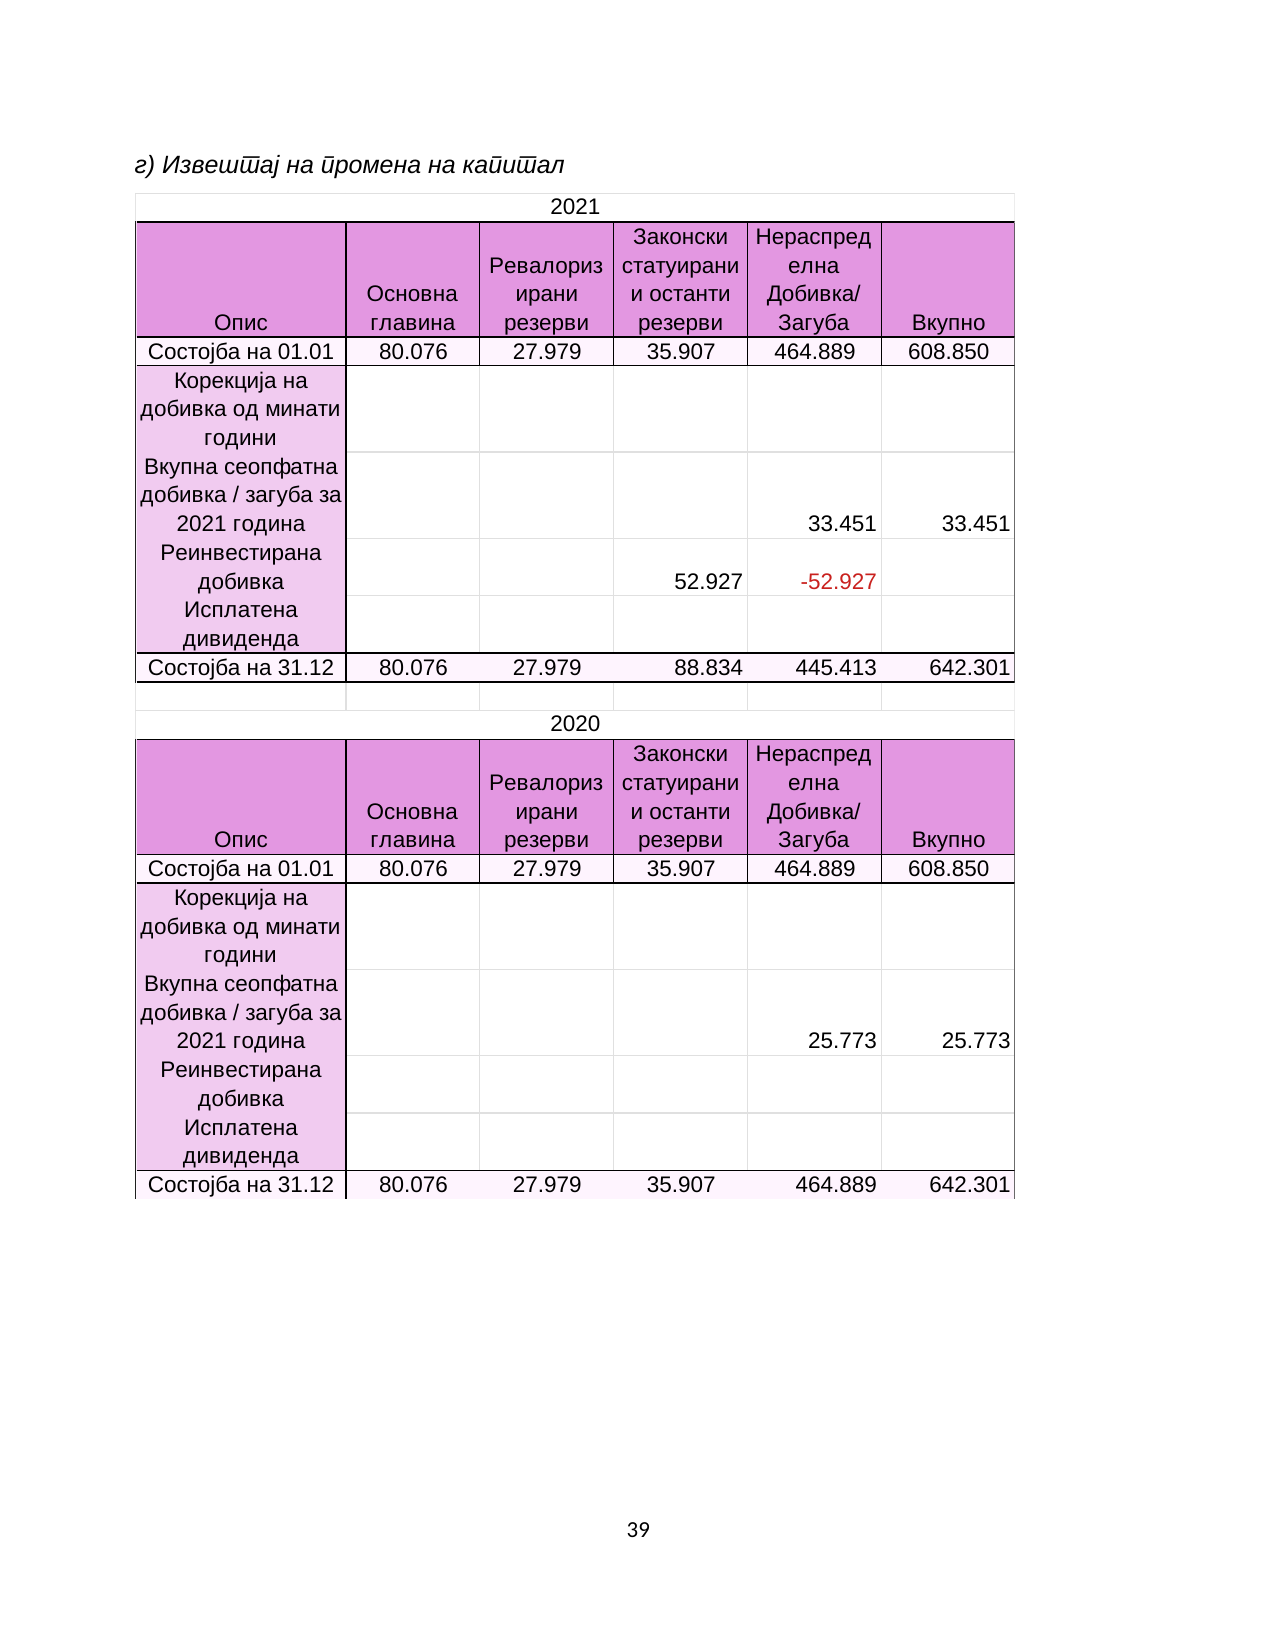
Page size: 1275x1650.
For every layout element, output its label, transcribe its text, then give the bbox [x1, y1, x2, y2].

text г) Извештај на промена на капитал [134, 150, 1126, 1200]
